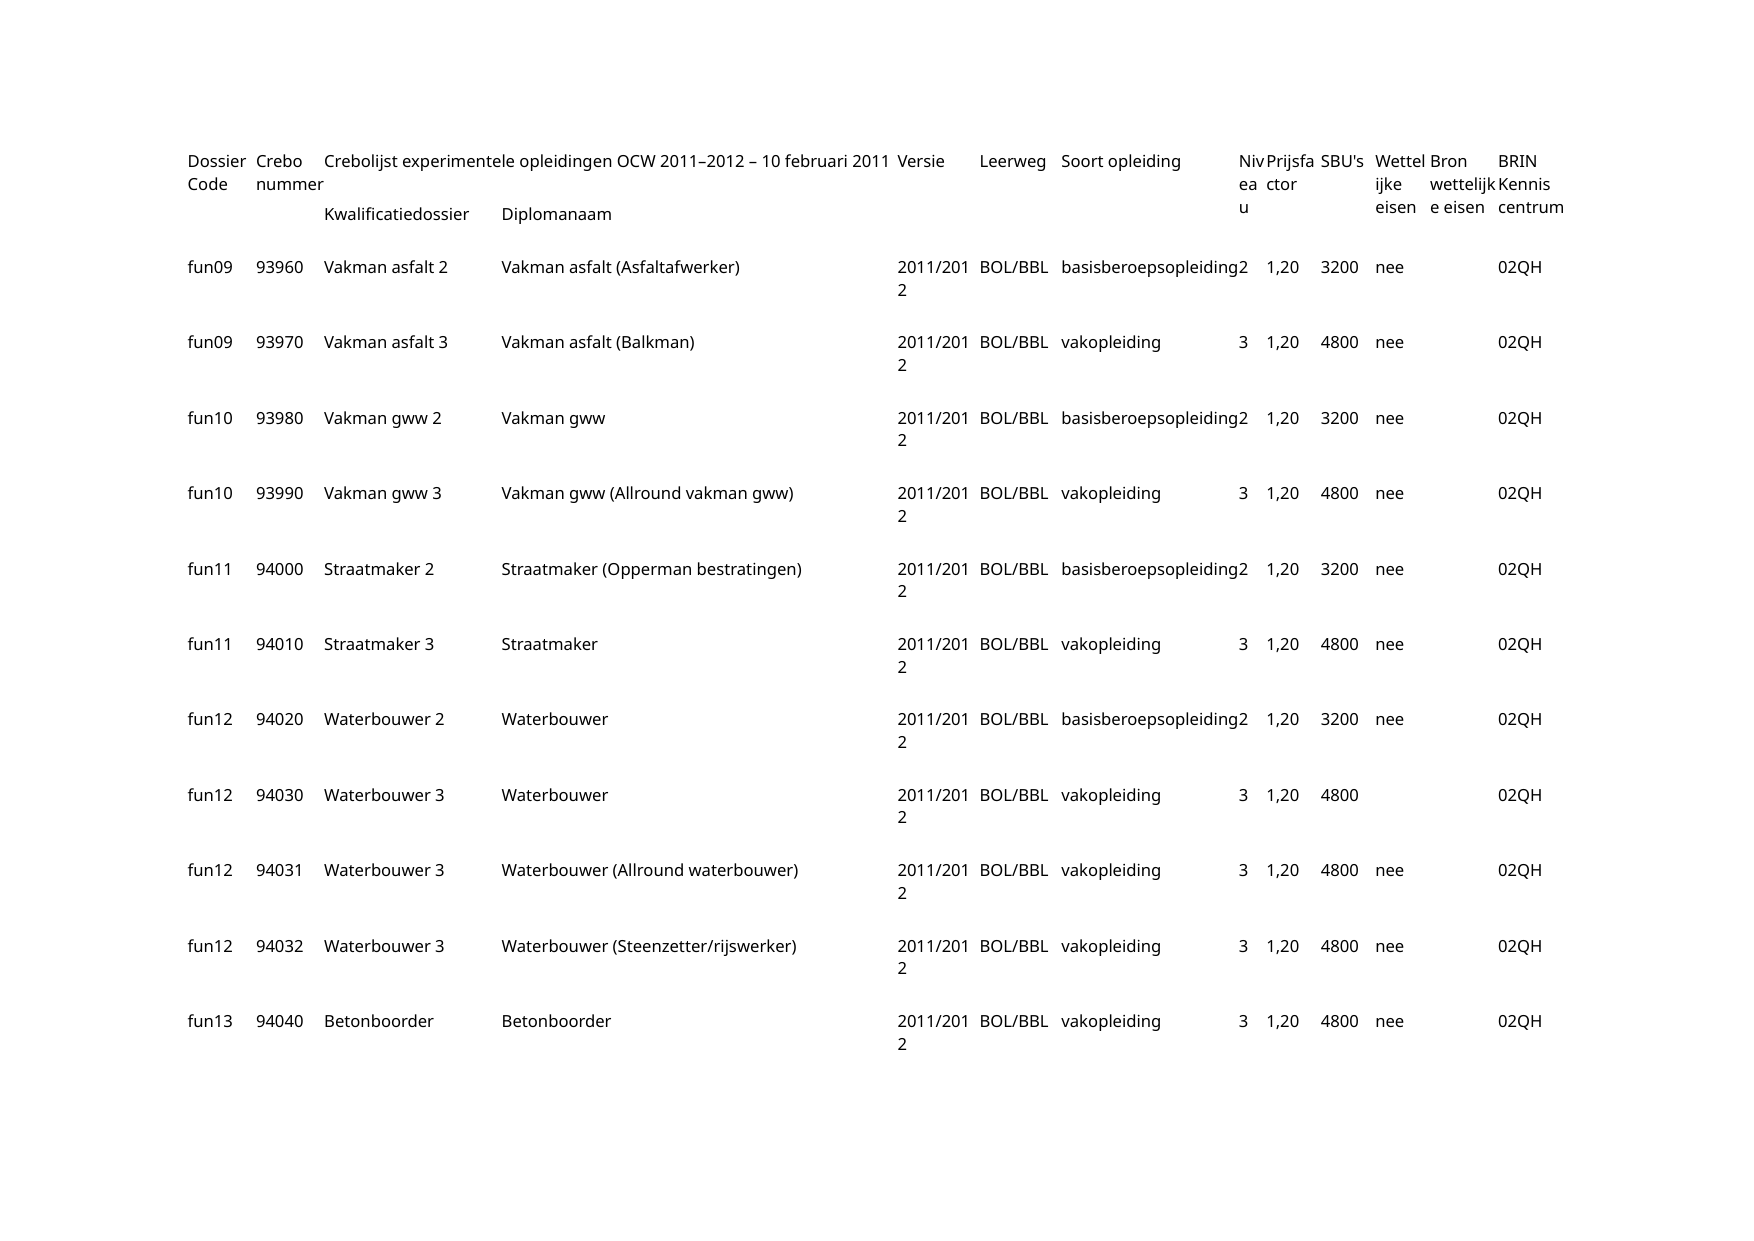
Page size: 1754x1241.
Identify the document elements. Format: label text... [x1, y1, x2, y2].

table_cell 1,20 [1266, 1010, 1321, 1085]
table_cell 94010 [256, 633, 324, 708]
table_cell fun09 [188, 331, 256, 406]
table_cell 2011/2012 [897, 633, 979, 708]
table_header SBU's [1321, 150, 1375, 255]
table_cell nee [1375, 406, 1430, 482]
table_cell [1430, 331, 1498, 406]
table_cell [1430, 482, 1498, 557]
table_cell [1430, 557, 1498, 632]
table_cell 3200 [1321, 557, 1375, 632]
table_cell BOL/BBL [979, 708, 1061, 783]
table_cell 2011/2012 [897, 331, 979, 406]
table_header Soort opleiding [1061, 150, 1239, 255]
table_cell fun11 [188, 557, 256, 632]
table_cell 2011/2012 [897, 934, 979, 1009]
table_cell vakopleiding [1061, 331, 1239, 406]
table_cell [1375, 783, 1430, 859]
table_cell 4800 [1321, 482, 1375, 557]
table_cell 94031 [256, 859, 324, 934]
table_cell 94030 [256, 783, 324, 859]
table_cell vakopleiding [1061, 934, 1239, 1009]
table_cell BOL/BBL [979, 406, 1061, 482]
table_cell 3200 [1321, 255, 1375, 331]
table_header Crebo nummer [256, 150, 324, 255]
table_cell 3200 [1321, 708, 1375, 783]
table_cell 3 [1239, 859, 1266, 934]
table_cell 4800 [1321, 331, 1375, 406]
table_cell Diplomanaam [501, 203, 897, 255]
table_cell 1,20 [1266, 934, 1321, 1009]
table_cell 02QH [1498, 934, 1566, 1009]
table_cell 2011/2012 [897, 1010, 979, 1085]
table_header Niveau [1239, 150, 1266, 255]
table_cell 1,20 [1266, 331, 1321, 406]
table_cell fun12 [188, 708, 256, 783]
table_cell Vakman gww [501, 406, 897, 482]
table_cell 1,20 [1266, 255, 1321, 331]
table_cell 2011/2012 [897, 406, 979, 482]
table_cell Waterbouwer [501, 783, 897, 859]
table_cell [1430, 406, 1498, 482]
table_cell nee [1375, 482, 1430, 557]
table_cell nee [1375, 859, 1430, 934]
table_cell 3 [1239, 331, 1266, 406]
table_cell vakopleiding [1061, 1010, 1239, 1085]
table_cell 3 [1239, 482, 1266, 557]
table_header Versie [897, 150, 979, 255]
table_cell 93970 [256, 331, 324, 406]
table_cell 1,20 [1266, 708, 1321, 783]
table_cell 2011/2012 [897, 255, 979, 331]
table_cell nee [1375, 1010, 1430, 1085]
table_cell 2 [1239, 557, 1266, 632]
table_cell 1,20 [1266, 783, 1321, 859]
table_cell basisberoepsopleiding [1061, 255, 1239, 331]
table_cell nee [1375, 934, 1430, 1009]
table_cell [1430, 708, 1498, 783]
table_cell 2 [1239, 708, 1266, 783]
table_cell 2 [1239, 413, 1245, 422]
table_cell 02QH [1498, 406, 1566, 482]
table_cell nee [1375, 633, 1430, 708]
table_cell 94000 [256, 557, 324, 632]
table_cell 4800 [1321, 633, 1375, 708]
table_cell fun09 [188, 255, 256, 331]
table_cell 1,20 [1266, 482, 1321, 557]
table_cell 3 [1239, 783, 1266, 859]
table_cell 02QH [1498, 1010, 1566, 1085]
table_cell vakopleiding [1061, 482, 1239, 557]
table_cell BOL/BBL [979, 255, 1061, 331]
table_cell [1430, 783, 1498, 859]
table_cell vakopleiding [1061, 783, 1239, 859]
table_cell Vakman asfalt (Asfaltafwerker) [501, 255, 897, 331]
table_cell Waterbouwer [501, 708, 897, 783]
table_cell 02QH [1498, 859, 1566, 934]
table_cell 2 [1239, 255, 1266, 331]
table_cell Vakman gww 3 [324, 482, 501, 557]
table_cell 3 [1239, 934, 1266, 1009]
table_cell 2011/2012 [897, 859, 979, 934]
table_cell 3 [1239, 1010, 1266, 1085]
table_cell nee [1375, 557, 1430, 632]
table_cell BOL/BBL [979, 783, 1061, 859]
table_cell Straatmaker [501, 633, 897, 708]
table_cell Vakman asfalt (Balkman) [501, 331, 897, 406]
table_cell fun13 [188, 1010, 256, 1085]
table_cell fun10 [188, 406, 256, 482]
table_cell BOL/BBL [979, 633, 1061, 708]
table_header Dossier Code [188, 150, 256, 255]
table_cell 2011/2012 [897, 557, 979, 632]
table_cell 4800 [1321, 783, 1375, 859]
table_cell nee [1375, 708, 1430, 783]
table_cell Vakman asfalt 2 [324, 255, 501, 331]
table_cell Waterbouwer 3 [324, 934, 501, 1009]
table_cell fun12 [188, 934, 256, 1009]
table_cell Betonboorder [501, 1010, 897, 1085]
table_header BRIN Kennis centrum [1498, 150, 1566, 255]
table_cell Waterbouwer (Allround waterbouwer) [501, 859, 897, 934]
table_cell Straatmaker 2 [324, 557, 501, 632]
table_cell 2 [1239, 262, 1245, 271]
table_cell [1430, 255, 1498, 331]
table_cell [1430, 934, 1498, 1009]
table_cell BOL/BBL [979, 557, 1061, 632]
table_cell BOL/BBL [979, 482, 1061, 557]
table_header Bron wettelijke eisen [1430, 150, 1498, 255]
table_cell 94020 [256, 708, 324, 783]
table_cell fun11 [188, 633, 256, 708]
table_cell Vakman asfalt 3 [324, 331, 501, 406]
table_cell 2 [1239, 714, 1245, 723]
table_header Wettelijke eisen [1375, 150, 1430, 255]
table_cell basisberoepsopleiding [1061, 708, 1239, 783]
table_cell 1,20 [1266, 557, 1321, 632]
table_cell Waterbouwer 3 [324, 783, 501, 859]
table_cell 93990 [256, 482, 324, 557]
table_cell 94032 [256, 934, 324, 1009]
table_cell BOL/BBL [979, 859, 1061, 934]
table_cell Vakman gww 2 [324, 406, 501, 482]
table_cell 02QH [1498, 331, 1566, 406]
table_cell 1,20 [1266, 633, 1321, 708]
table_cell nee [1375, 255, 1430, 331]
table_cell 93980 [256, 406, 324, 482]
table_cell nee [1375, 331, 1430, 406]
table_cell Straatmaker (Opperman bestratingen) [501, 557, 897, 632]
table_cell 4800 [1321, 934, 1375, 1009]
table_header Leerweg [979, 150, 1061, 255]
table_cell [1430, 859, 1498, 934]
table_cell Waterbouwer (Steenzetter/rijswerker) [501, 934, 897, 1009]
table_cell 3 [1239, 633, 1266, 708]
table_cell 93960 [256, 255, 324, 331]
table_cell 1,20 [1266, 406, 1321, 482]
table_cell 4800 [1321, 859, 1375, 934]
table_cell 02QH [1498, 255, 1566, 331]
table_cell [1430, 633, 1498, 708]
table_cell fun12 [188, 859, 256, 934]
table_header Prijsfactor [1266, 150, 1321, 255]
table_cell Straatmaker 3 [324, 633, 501, 708]
table_cell fun12 [188, 783, 256, 859]
table_cell 02QH [1498, 708, 1566, 783]
table_cell Waterbouwer 3 [324, 859, 501, 934]
table_cell 2011/2012 [897, 783, 979, 859]
table_cell 94040 [256, 1010, 324, 1085]
table_cell 02QH [1498, 633, 1566, 708]
table_cell Waterbouwer 2 [324, 708, 501, 783]
table_cell 02QH [1498, 557, 1566, 632]
table_cell 3200 [1321, 406, 1375, 482]
table_cell basisberoepsopleiding [1061, 406, 1239, 482]
table_cell 2011/2012 [897, 708, 979, 783]
table_cell BOL/BBL [979, 331, 1061, 406]
table_cell 2 [1239, 406, 1266, 482]
table_cell BOL/BBL [979, 1010, 1061, 1085]
table_cell 02QH [1498, 482, 1566, 557]
table_cell 4800 [1321, 1010, 1375, 1085]
table_cell Betonboorder [324, 1010, 501, 1085]
table_cell [1430, 1010, 1498, 1085]
table_cell vakopleiding [1061, 859, 1239, 934]
table_cell Kwalificatiedossier [324, 203, 501, 255]
table_cell fun10 [188, 482, 256, 557]
table_cell 2 [1239, 564, 1245, 573]
table_cell 2011/2012 [897, 482, 979, 557]
table_cell 02QH [1498, 783, 1566, 859]
table_cell Vakman gww (Allround vakman gww) [501, 482, 897, 557]
table_cell basisberoepsopleiding [1061, 557, 1239, 632]
table_cell vakopleiding [1061, 633, 1239, 708]
table_cell BOL/BBL [979, 934, 1061, 1009]
table_header Crebolijst experimentele opleidingen OCW 2011–2012 – 10 februari 2011 [324, 150, 897, 203]
table_cell 1,20 [1266, 859, 1321, 934]
